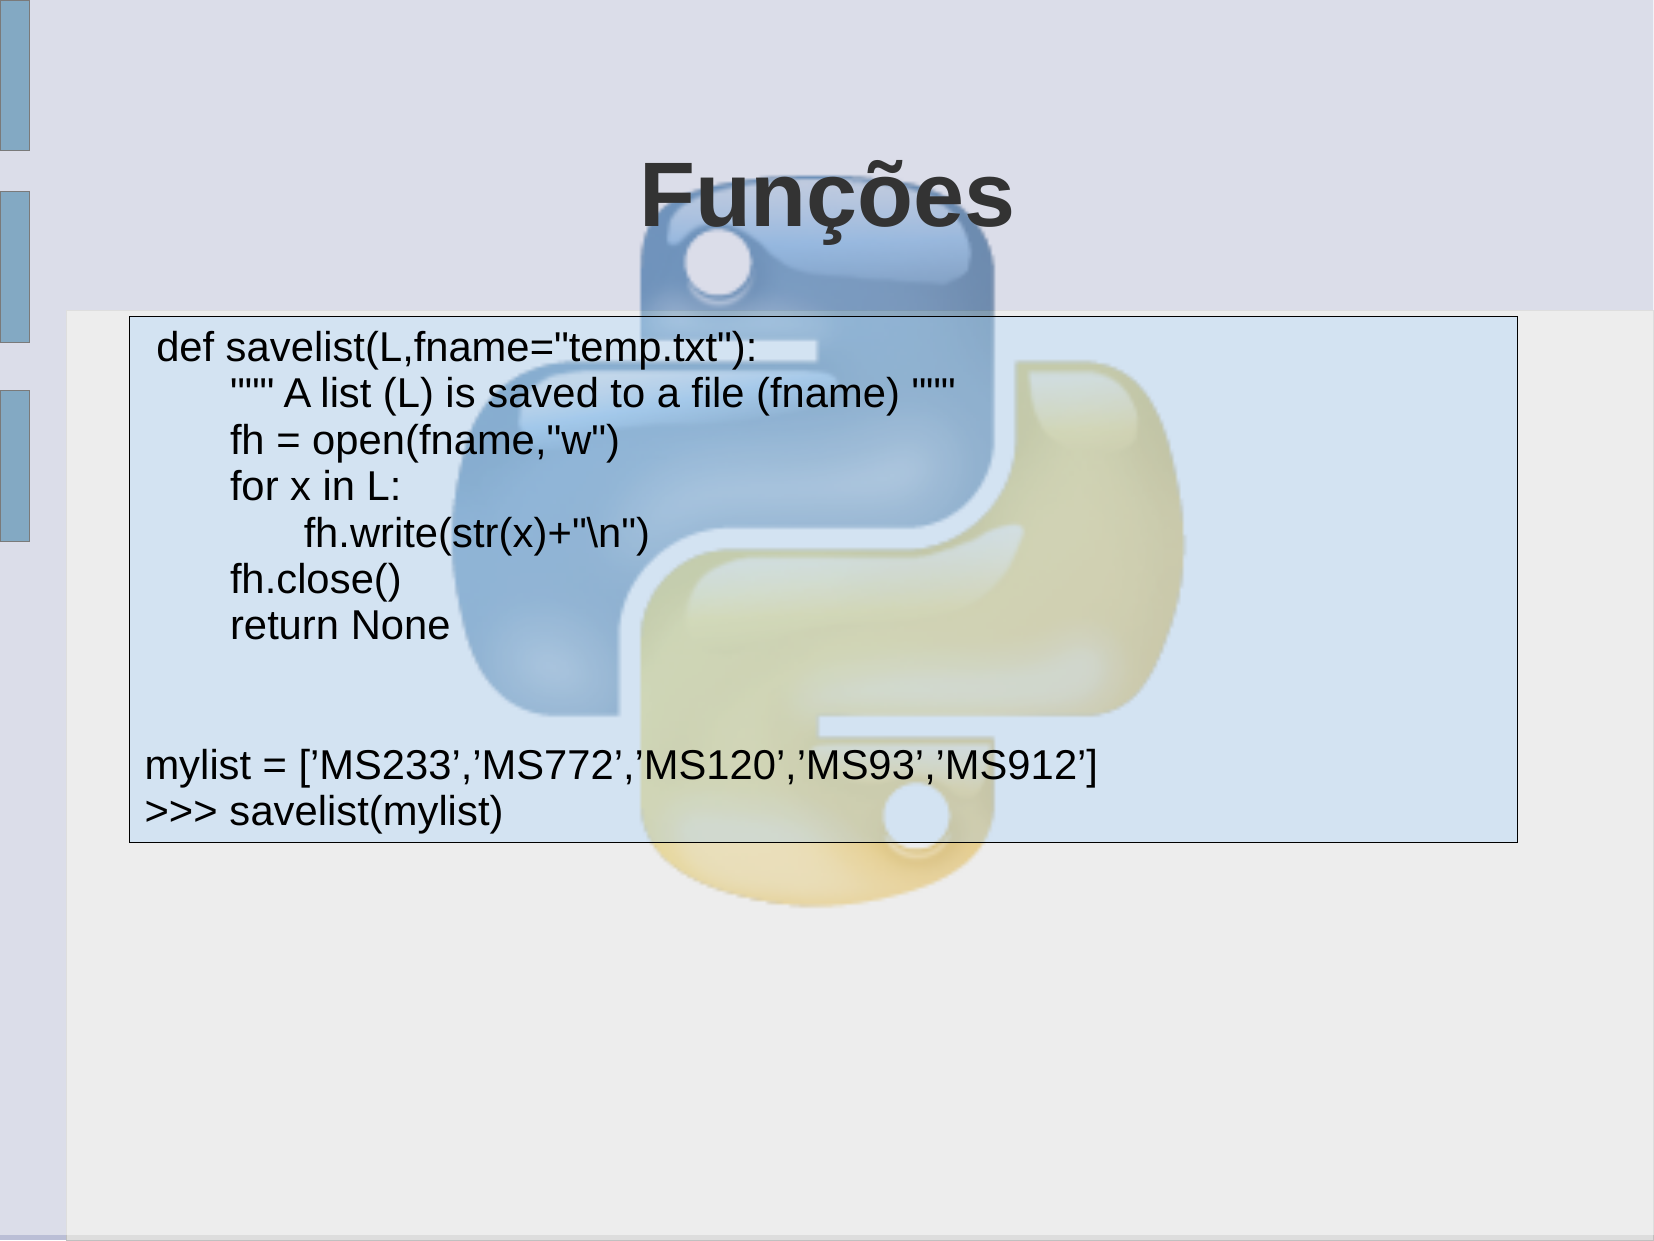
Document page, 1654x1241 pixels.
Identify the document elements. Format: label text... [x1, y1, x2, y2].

text_box def savelist(L,fname="temp.txt"): """ A list (L) is saved to a file (fname) """ fh = open(fname,"w") for x in L: fh.write(str(x)+"\n") fh.close() return None mylist = [’MS233’,’MS772’,’MS120’,’MS93’,’MS912’] >>> savelist(mylist) [129, 316, 1518, 843]
picture [0, 0, 1654, 1235]
title Funções [121, 91, 1534, 299]
